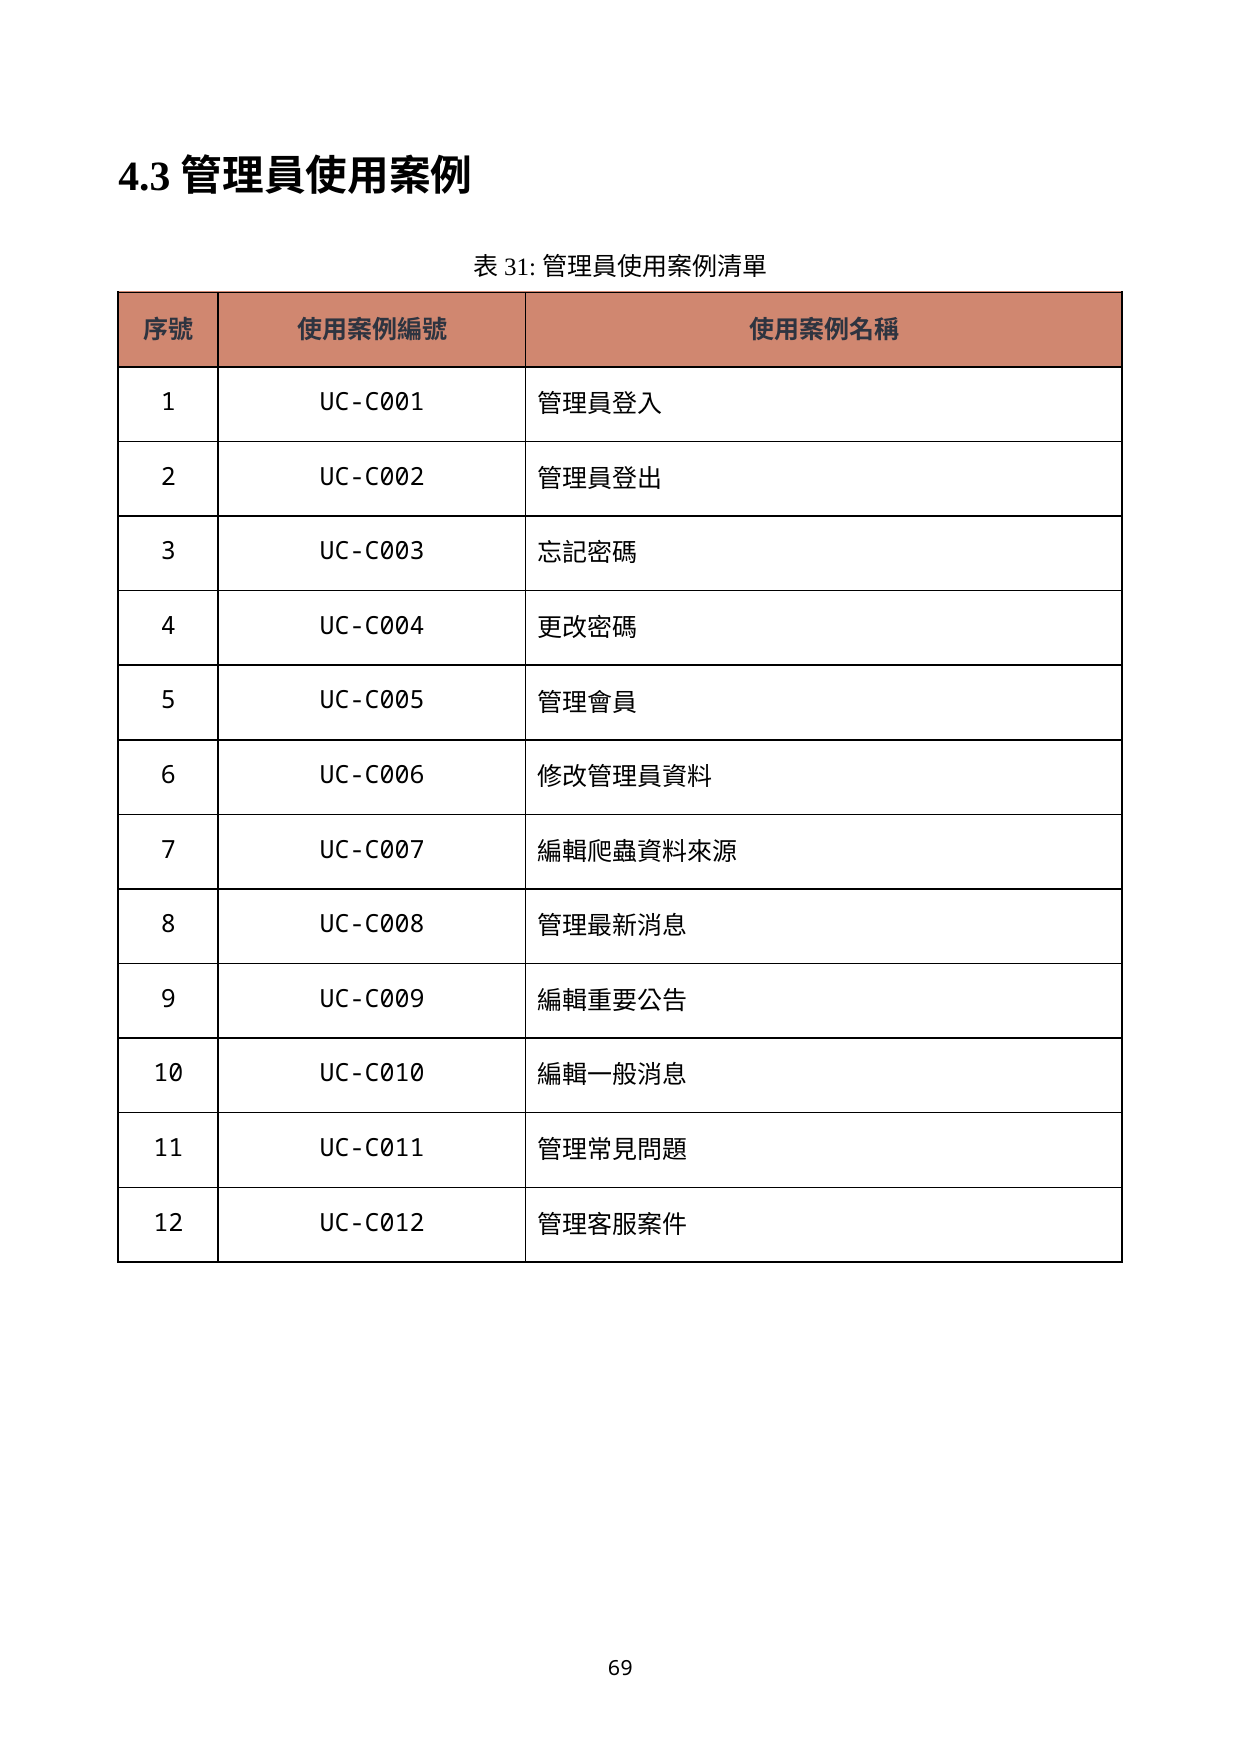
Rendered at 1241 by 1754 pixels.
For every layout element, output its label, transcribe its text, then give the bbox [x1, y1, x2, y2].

table_cell 忘記密碼 [526, 517, 1121, 590]
table_cell 2 [119, 442, 217, 515]
table_cell UC-C012 [219, 1188, 525, 1261]
table_cell 修改管理員資料 [526, 741, 1121, 813]
table_cell 7 [119, 815, 217, 888]
table_cell UC-C001 [219, 368, 525, 441]
table_cell UC-C003 [219, 517, 525, 590]
table_cell 管理會員 [526, 666, 1121, 739]
table_header 使用案例編號 [219, 293, 525, 366]
table_cell UC-C004 [219, 591, 525, 664]
table_cell UC-C009 [219, 964, 525, 1037]
table_cell 5 [119, 666, 217, 739]
table_cell UC-C005 [219, 666, 525, 739]
table_cell 更改密碼 [526, 591, 1121, 664]
table_header 使用案例名稱 [526, 293, 1121, 366]
table_cell 9 [119, 964, 217, 1037]
table_cell 管理員登出 [526, 442, 1121, 515]
table_cell 11 [119, 1113, 217, 1186]
subtitle 4.3 管理員使用案例 [118, 142, 1122, 202]
table_cell 8 [119, 890, 217, 963]
table_cell UC-C007 [219, 815, 525, 888]
text 表 31: 管理員使用案例清單 [118, 246, 1122, 283]
table_cell UC-C011 [219, 1113, 525, 1186]
table_cell 編輯一般消息 [526, 1039, 1121, 1112]
table_cell UC-C008 [219, 890, 525, 963]
table_cell 10 [119, 1039, 217, 1112]
table_cell UC-C002 [219, 442, 525, 515]
table_cell UC-C006 [219, 741, 525, 813]
table_cell 3 [119, 517, 217, 590]
table_cell 管理常見問題 [526, 1113, 1121, 1186]
table_cell 1 [119, 368, 217, 441]
table_cell 管理客服案件 [526, 1188, 1121, 1261]
table_cell 管理員登入 [526, 368, 1121, 441]
table_cell 4 [119, 591, 217, 664]
table_cell 管理最新消息 [526, 890, 1121, 963]
table_cell 6 [119, 741, 217, 813]
table_header 序號 [119, 293, 217, 366]
table_cell UC-C010 [219, 1039, 525, 1112]
table_cell 編輯爬蟲資料來源 [526, 815, 1121, 888]
table_cell 編輯重要公告 [526, 964, 1121, 1037]
table_cell 12 [119, 1188, 217, 1261]
